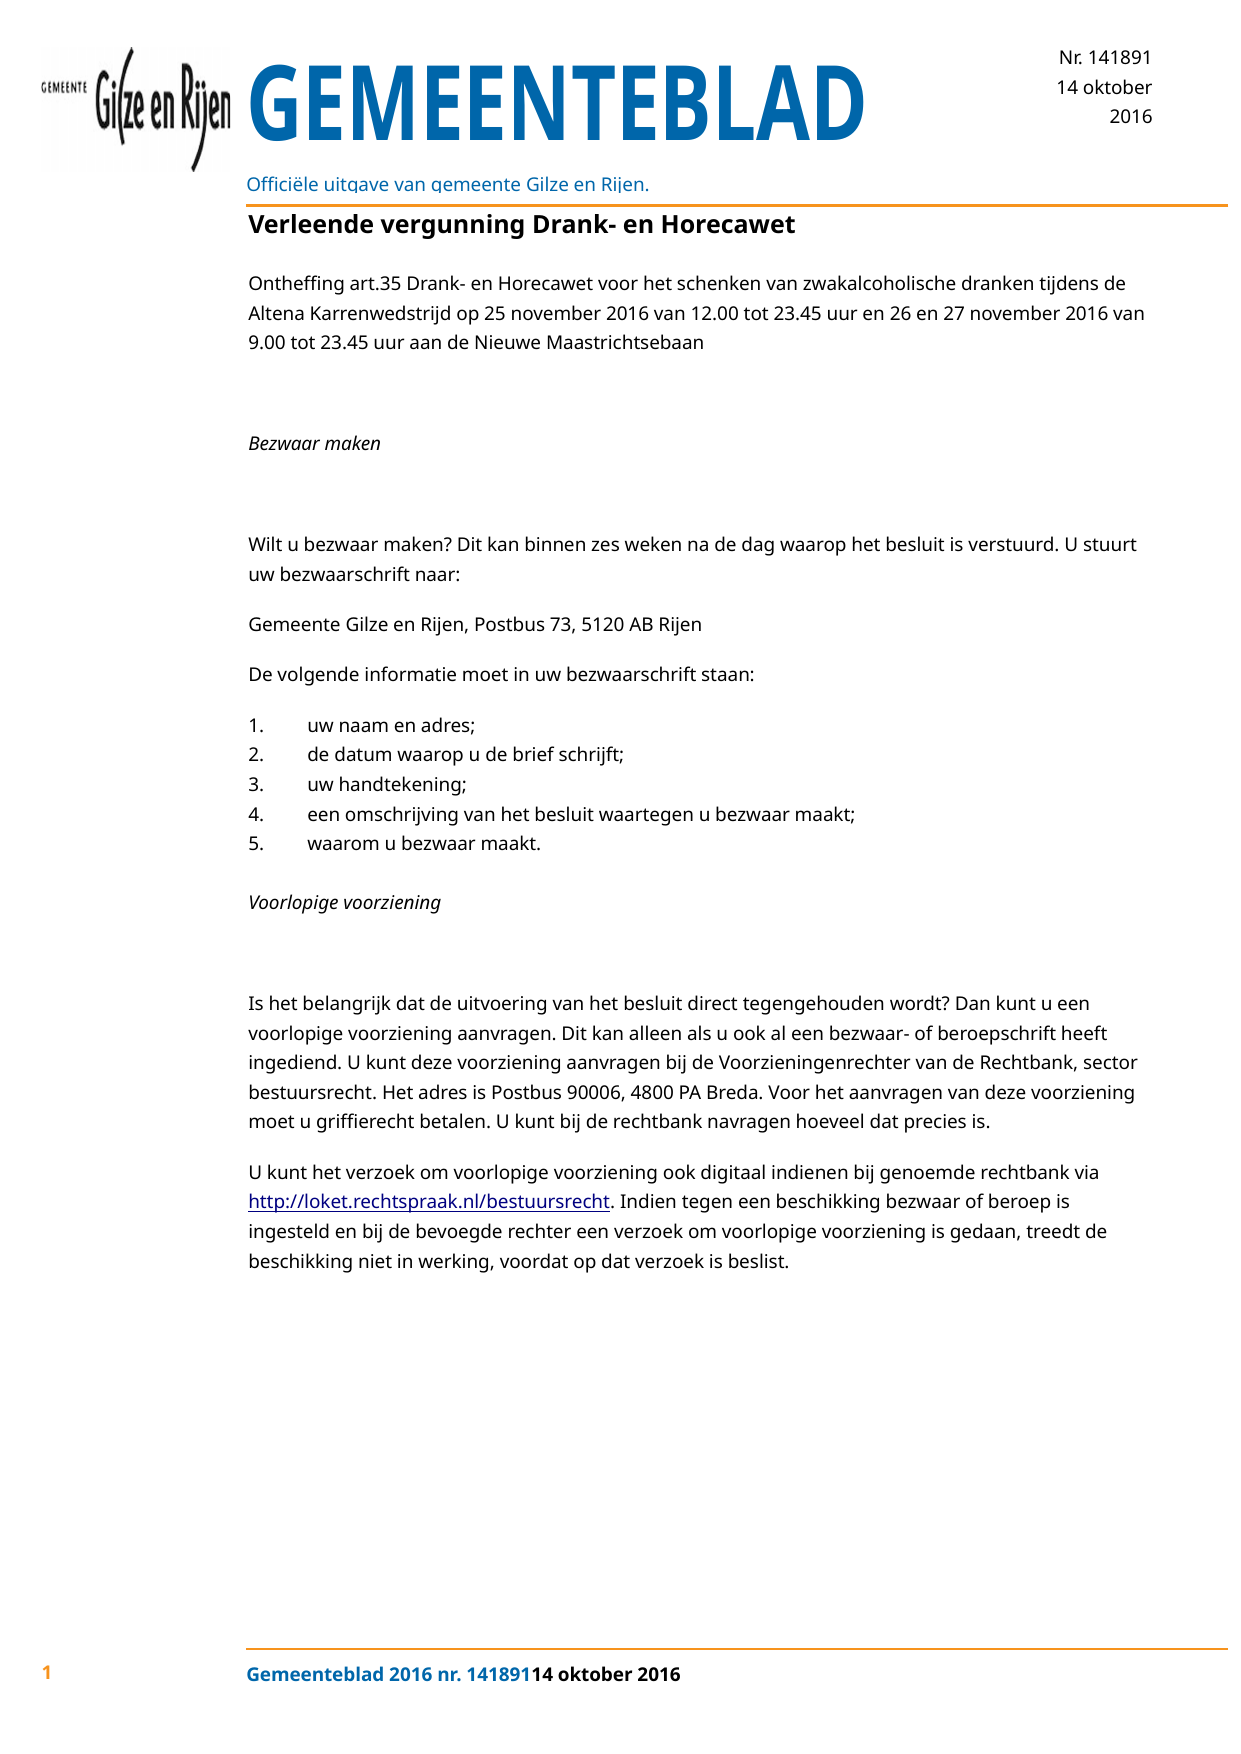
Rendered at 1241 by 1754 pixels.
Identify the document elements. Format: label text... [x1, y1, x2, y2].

text De volgende informatie moet in uw bezwaarschrift staan: [248, 662, 1152, 687]
list waarom u bezwaar maakt. [248, 830, 1152, 856]
text Ontheffing art.35 Drank- en Horecawet voor het schenken van zwakalcoholische dranken tijdens de Altena Karrenwedstrijd op 25 november 2016 van 12.00 tot 23.45 uur en 26 en 27 november 2016 van 9.00 tot 23.45 uur aan de Nieuwe Maastrichtsebaan [248, 270, 1152, 355]
text Bezwaar maken [248, 430, 1152, 456]
text Voorlopige voorziening [248, 889, 1152, 915]
text U kunt het verzoek om voorlopige voorziening ook digitaal indienen bij genoemde rechtbank via http://loket.rechtspraak.nl/bestuursrecht. Indien tegen een beschikking bezwaar of beroep is ingesteld en bij de bevoegde rechter een verzoek om voorlopige voorziening is gedaan, treedt de beschikking niet in werking, voordat op dat verzoek is beslist. [248, 1159, 1152, 1273]
text Gemeente Gilze en Rijen, Postbus 73, 5120 AB Rijen [248, 611, 1152, 637]
list een omschrijving van het besluit waartegen u bezwaar maakt; [248, 801, 1152, 826]
text Wilt u bezwaar maken? Dit kan binnen zes weken na de dag waarop het besluit is verstuurd. U stuurt uw bezwaarschrift naar: [248, 531, 1152, 586]
text Is het belangrijk dat de uitvoering van het besluit direct tegengehouden wordt? Dan kunt u een voorlopige voorziening aanvragen. Dit kan alleen als u ook al een bezwaar- of beroepschrift heeft ingediend. U kunt deze voorziening aanvragen bij de Voorzieningenrechter van de Rechtbank, sector bestuursrecht. Het adres is Postbus 90006, 4800 PA Breda. Voor het aanvragen van deze voorziening moet u griffierecht betalen. U kunt bij de rechtbank navragen hoeveel dat precies is. [248, 990, 1152, 1134]
list uw handtekening; [248, 771, 1152, 797]
list uw naam en adres; [248, 712, 1152, 738]
text Verleende vergunning Drank- en Horecawet [248, 207, 1152, 241]
picture [41, 47, 231, 172]
list de datum waarop u de brief schrijft; [248, 742, 1152, 767]
